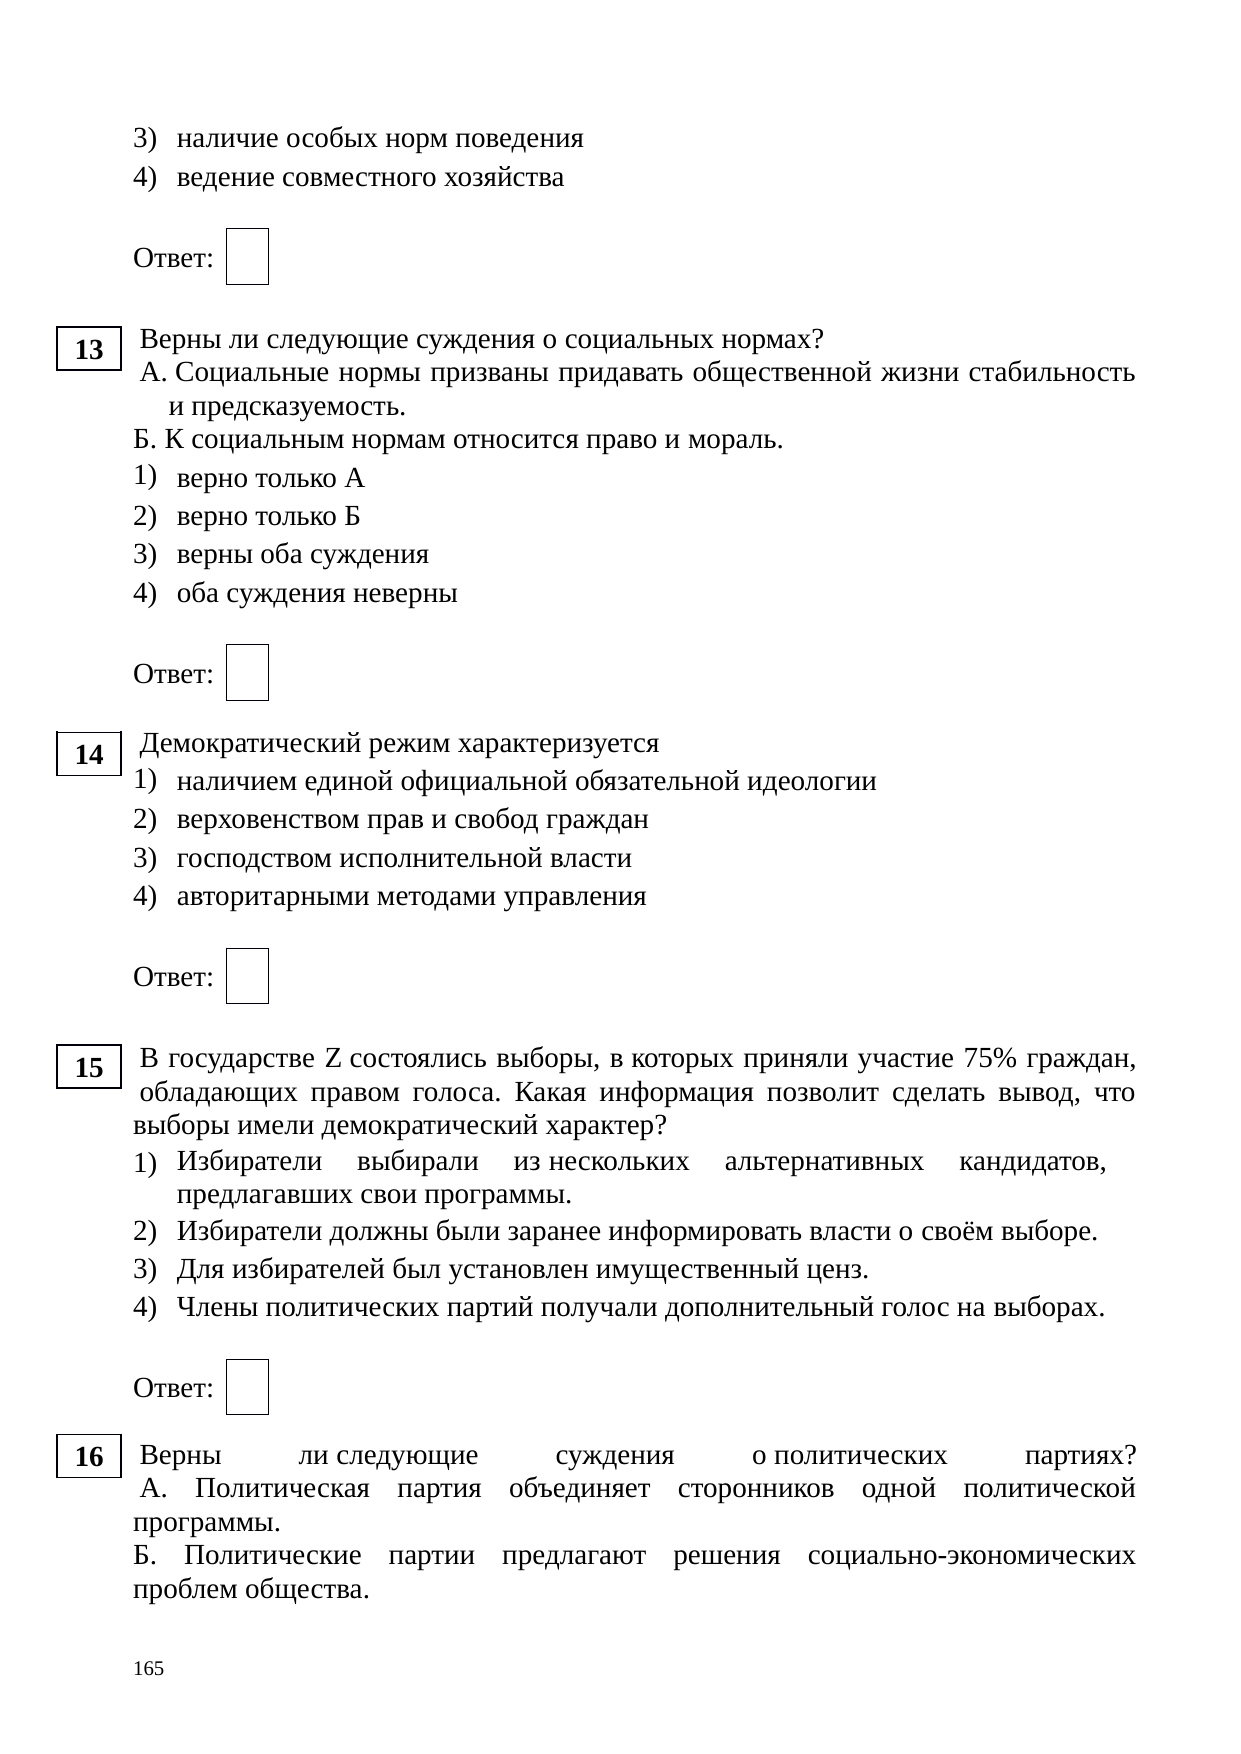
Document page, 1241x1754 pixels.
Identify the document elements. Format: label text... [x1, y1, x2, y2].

table_header Ответ: [133, 1359, 226, 1414]
table_header Избиратели выбирали из нескольких альтернативных кандидатов, предлагавших свои программы. [177, 1143, 1107, 1210]
table_header [227, 645, 268, 700]
text Демократический режим характеризуется [133, 725, 1137, 758]
table_cell 3) [133, 534, 177, 572]
table_cell 2) [133, 799, 177, 837]
table_cell Избиратели должны были заранее информировать власти о своём выборе. [177, 1210, 1107, 1248]
table_cell наличие особых норм поведения [177, 118, 1107, 156]
table_cell 2) [133, 496, 177, 534]
text Б. К социальным нормам относится право и мораль. [133, 421, 1137, 455]
table_cell авторитарными методами управления [177, 876, 1107, 914]
table_cell Для избирателей был установлен имущественный ценз. [177, 1249, 1107, 1287]
table_header [227, 1360, 268, 1414]
table_header Ответ: [133, 228, 226, 284]
text В государстве Z состоялись выборы, в которых приняли участие 75% граждан, обладающих правом голоса. Какая информация позволит сделать вывод, что выборы имели демократический характер? [133, 1040, 1137, 1141]
text Верны ли следующие суждения о социальных нормах? [133, 321, 1137, 354]
text Верны ли следующие суждения о политических партиях? А. Политическая партия объединяет сторонников одной политической программы. Б. Политические партии предлагают решения социально-экономических проблем общества. [133, 1437, 1137, 1604]
table_cell 4) [133, 573, 177, 611]
table_cell Члены политических партий получали дополнительный голос на выборах. [177, 1287, 1107, 1325]
table_header 1) [133, 761, 177, 799]
table_cell 3) [133, 118, 177, 156]
table_cell верны оба суждения [177, 534, 1107, 572]
table_header Ответ: [133, 644, 226, 700]
table_header Ответ: [133, 948, 226, 1003]
table_header 1) [133, 1143, 177, 1210]
table_header наличием единой официальной обязательной идеологии [177, 761, 1107, 799]
table_cell 3) [133, 838, 177, 876]
text 14 [60, 735, 118, 773]
table_header [227, 229, 268, 284]
table_cell 4) [133, 1287, 177, 1325]
text 13 [60, 330, 118, 367]
table_header 1) [133, 458, 177, 496]
table_cell 4) [133, 876, 177, 914]
table_cell ведение совместного хозяйства [177, 156, 1107, 195]
table_cell 2) [133, 1210, 177, 1248]
table_header [227, 949, 268, 1003]
table_cell господством исполнительной власти [177, 838, 1107, 876]
table_cell 4) [133, 156, 177, 195]
text А. Социальные нормы призваны придавать общественной жизни стабильность и предсказуемость. [133, 354, 1137, 421]
table_cell оба суждения неверны [177, 573, 1107, 611]
table_header верно только А [177, 458, 1107, 496]
text 16 [60, 1437, 118, 1475]
table_cell 3) [133, 1249, 177, 1287]
table_cell верно только Б [177, 496, 1107, 534]
table_cell верховенством прав и свобод граждан [177, 799, 1107, 837]
text 15 [60, 1048, 118, 1085]
